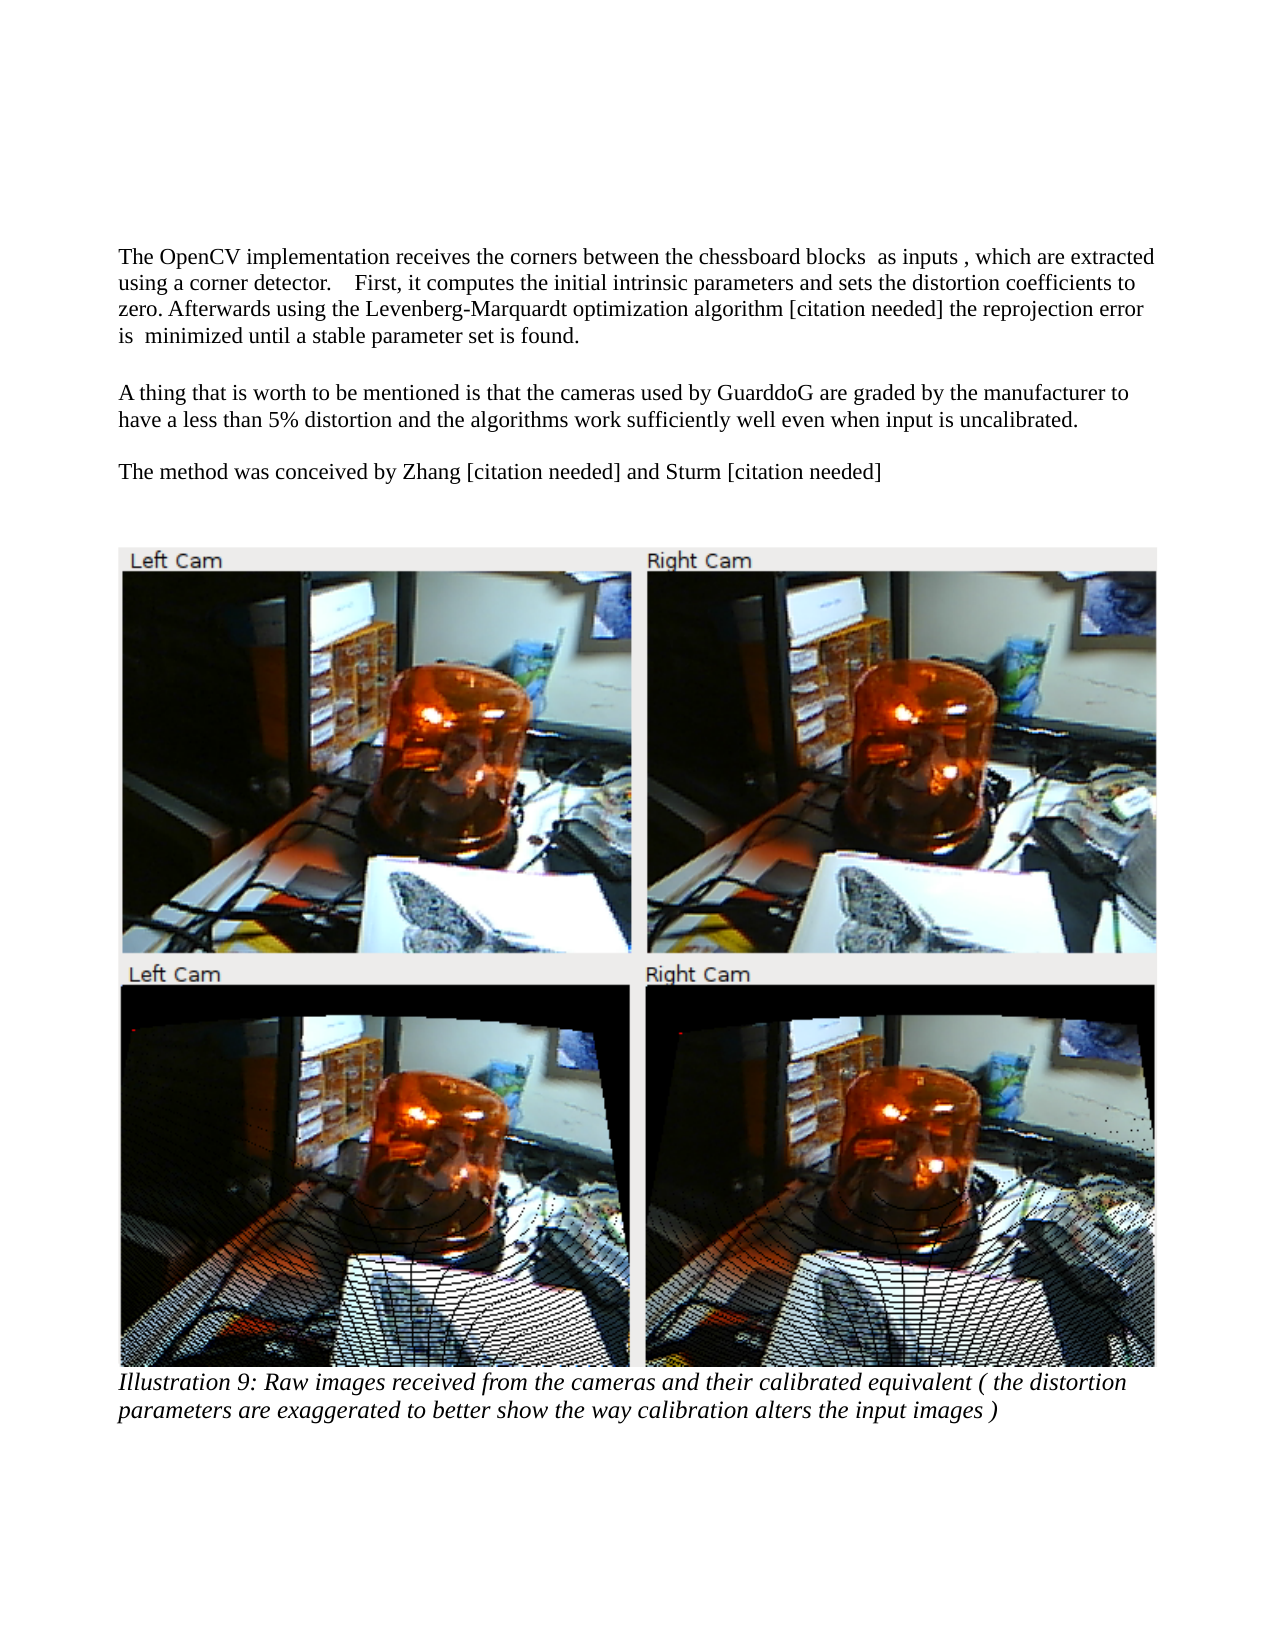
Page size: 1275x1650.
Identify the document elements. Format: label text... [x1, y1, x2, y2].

text Illustration 9: Raw images received from the cameras and their calibrated equivalent ( the distortion parameters are exaggerated to better show the way calibration alters the input images ) [118, 1367, 1157, 1424]
text The OpenCV implementation receives the corners between the chessboard blocks as inputs , which are extracted using a corner detector. First, it computes the initial intrinsic parameters and sets the distortion coefficients to zero. Afterwards using the Levenberg-Marquardt optimization algorithm [citation needed] the reprojection error is minimized until a stable parameter set is found. [118, 243, 1157, 348]
text The method was conceived by Zhang [citation needed] and Sturm [citation needed] [118, 458, 1157, 485]
text A thing that is worth to be mentioned is that the cameras used by GuarddoG are graded by the manufacturer to have a less than 5% distortion and the algorithms work sufficiently well even when input is uncalibrated. [118, 379, 1157, 432]
picture [118, 547, 1158, 1367]
